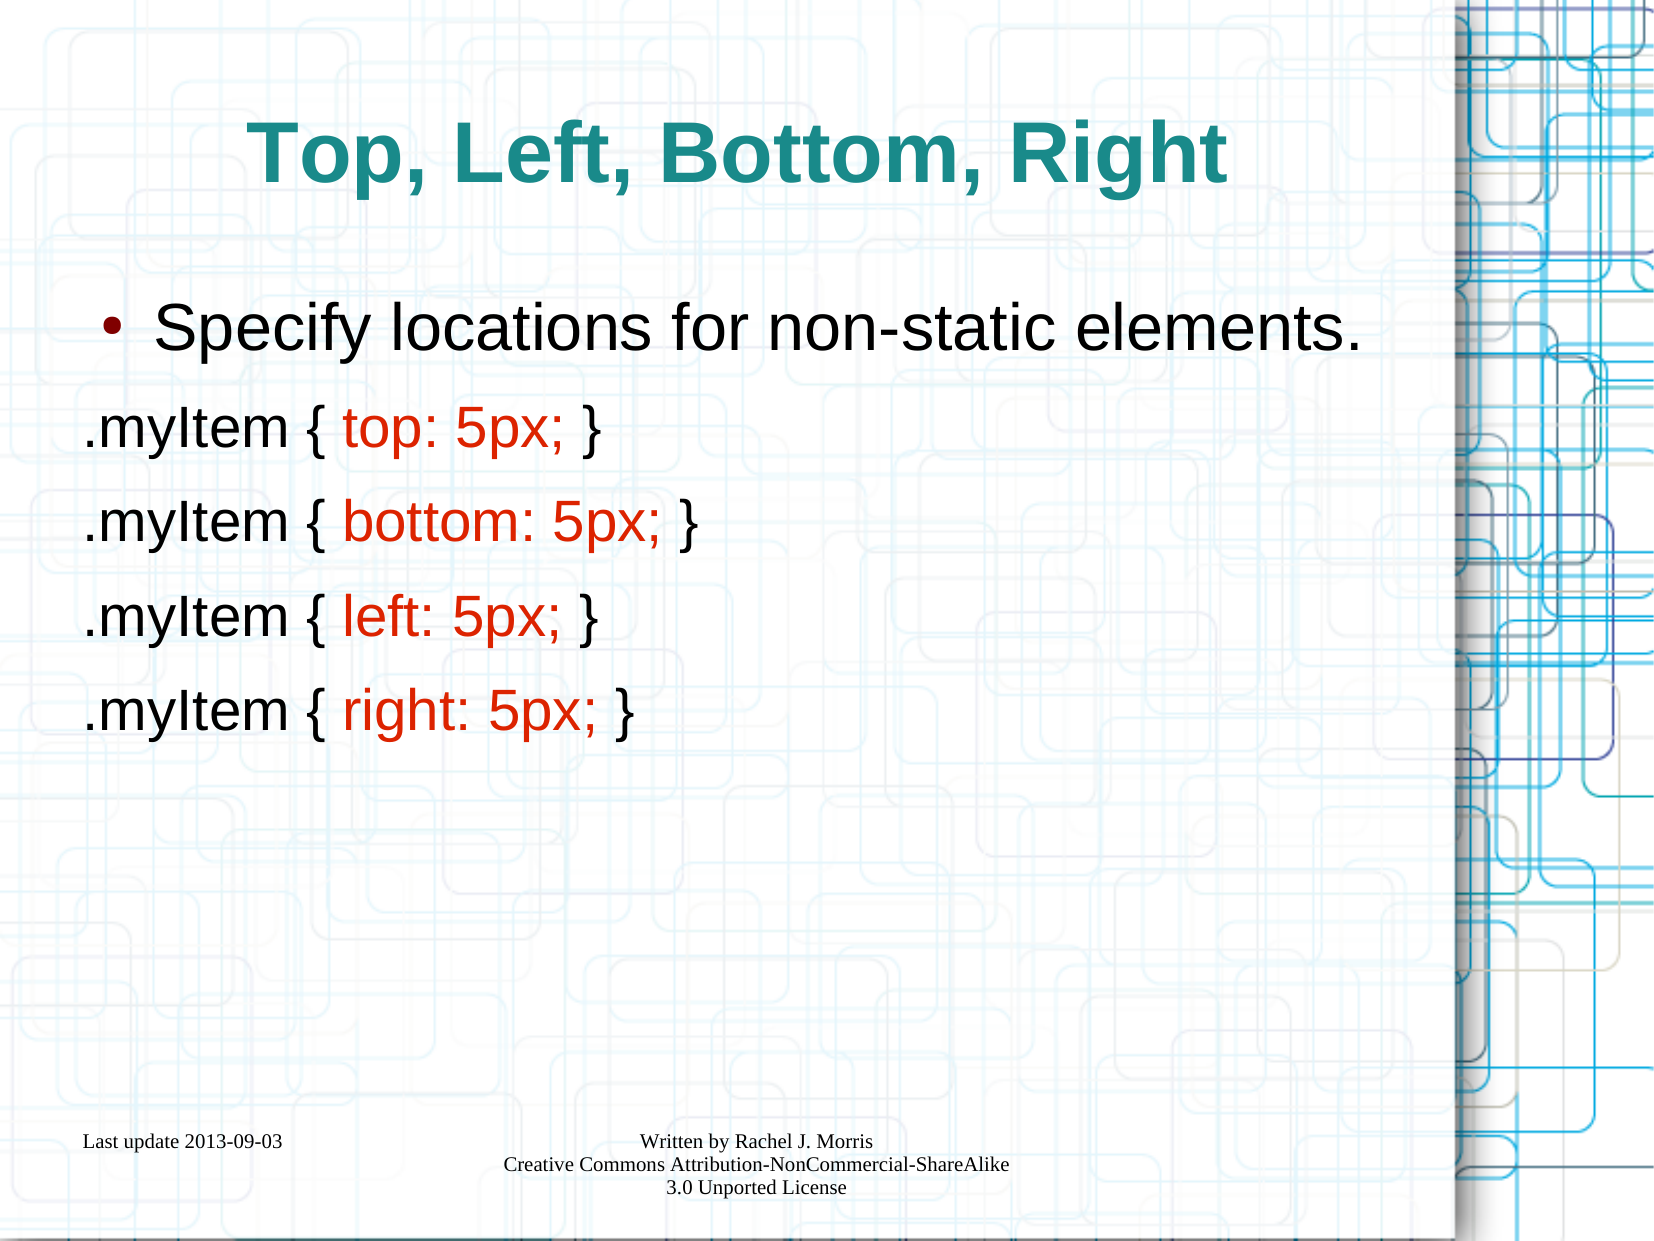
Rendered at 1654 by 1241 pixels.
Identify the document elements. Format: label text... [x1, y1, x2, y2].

title Top, Left, Bottom, Right [59, 49, 1418, 257]
picture [0, 0, 1654, 1241]
list Specify locations for non-static elements. .myItem { top: 5px; } .myItem { bottom: 5px; } .myItem { left: 5px; } .myItem { right: 5px; } [82, 290, 1418, 1010]
